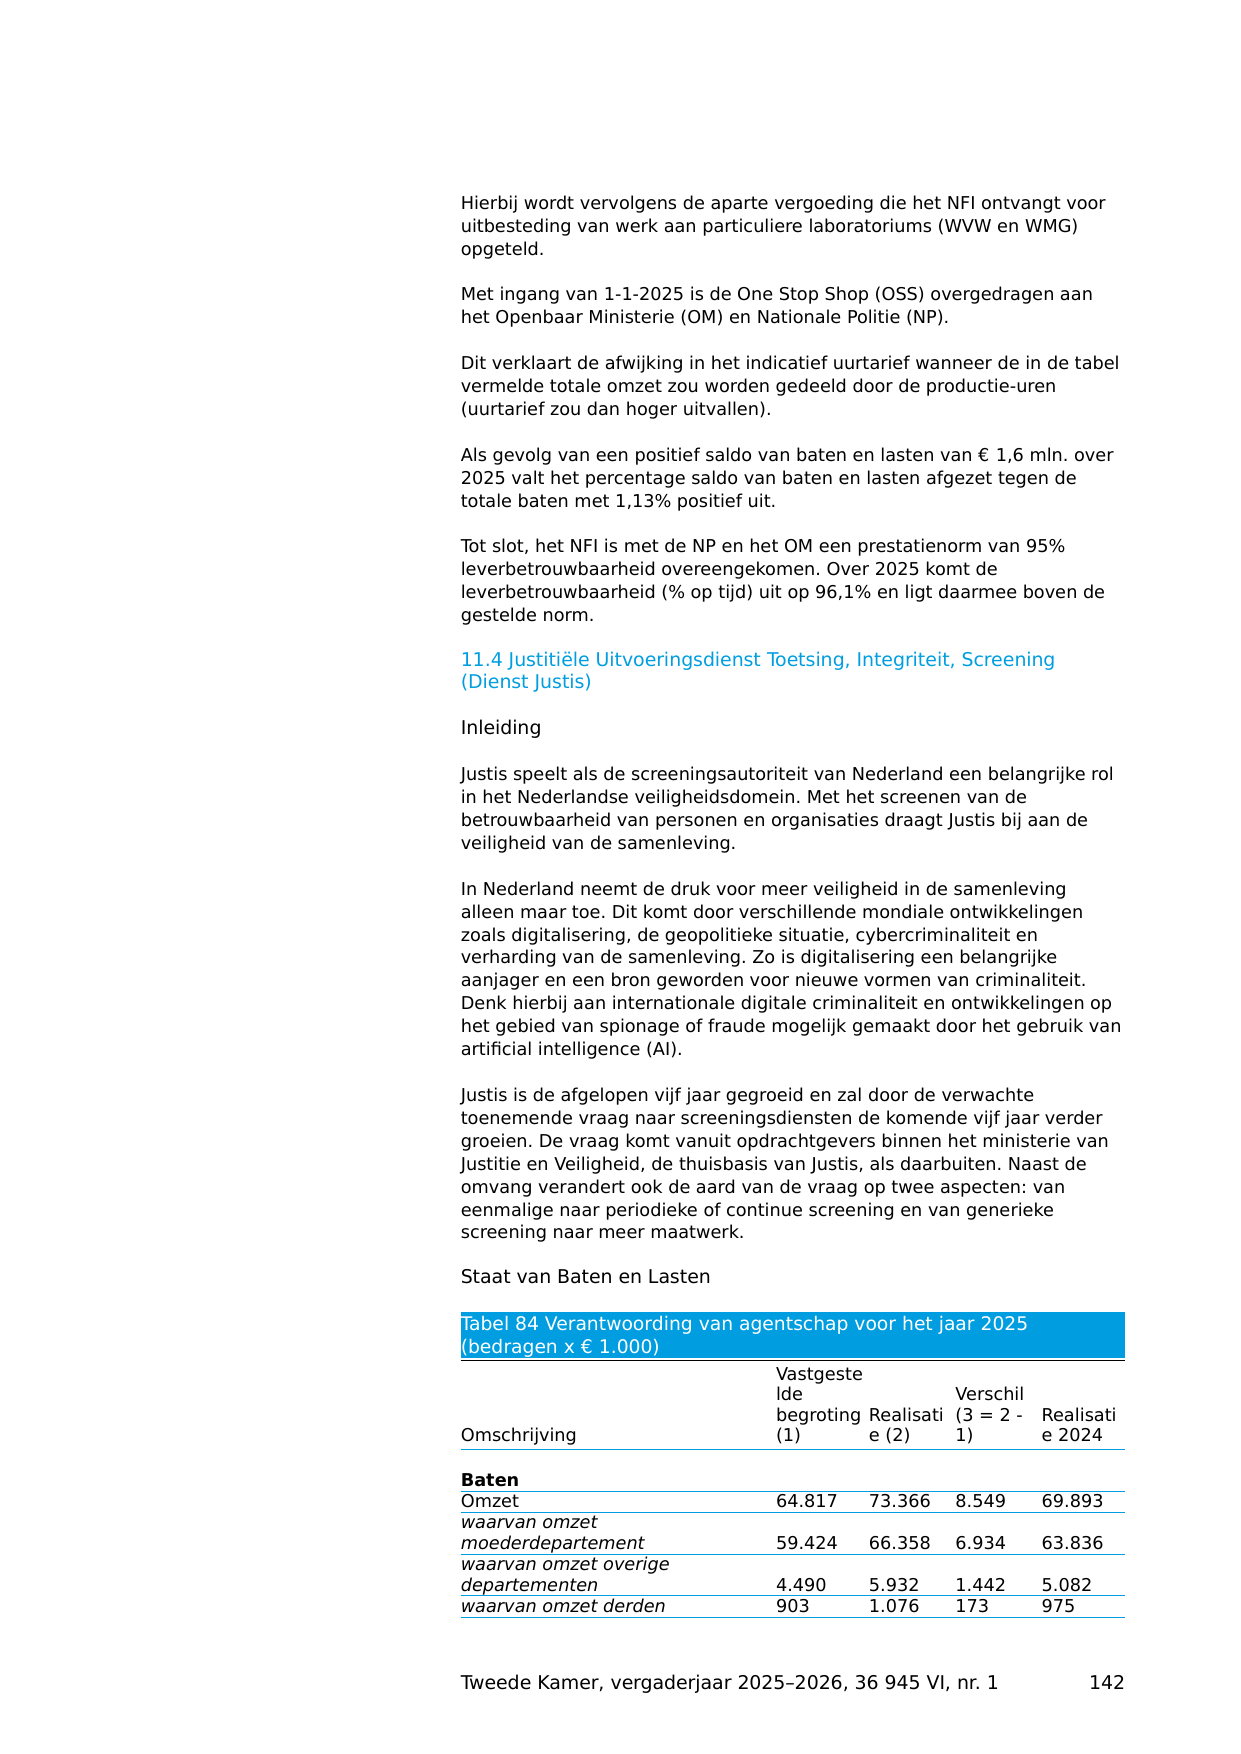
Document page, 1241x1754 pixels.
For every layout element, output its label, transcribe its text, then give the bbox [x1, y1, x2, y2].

text Justis is de afgelopen vijf jaar gegroeid en zal door de verwachte toenemende vraag naar screeningsdiensten de komende vijf jaar verder groeien. De vraag komt vanuit opdrachtgevers binnen het ministerie van Justitie en Veiligheid, de thuisbasis van Justis, als daarbuiten. Naast de omvang verandert ook de aard van de vraag op twee aspecten: van eenmalige naar periodieke of continue screening en van generieke screening naar meer maatwerk. [461, 1083, 1125, 1243]
table_cell Omschrijving [461, 1361, 773, 1449]
table_cell 73.366 [866, 1492, 952, 1512]
table_cell Realisatie (2) [866, 1361, 952, 1449]
text Als gevolg van een positief saldo van baten en lasten van € 1,6 mln. over 2025 valt het percentage saldo van baten en lasten afgezet tegen de totale baten met 1,13% positief uit. [461, 443, 1125, 512]
table_cell 903 [773, 1596, 866, 1616]
table_cell Omzet [461, 1492, 773, 1512]
title Inleiding [461, 717, 1125, 739]
table_cell [866, 1450, 952, 1470]
table_cell [952, 1450, 1038, 1470]
table_cell 5.932 [866, 1555, 952, 1595]
table_cell Verschil (3 = 2 - 1) [952, 1361, 1038, 1449]
table_cell 1.442 [952, 1555, 1038, 1595]
text Justis speelt als de screeningsautoriteit van Nederland een belangrijke rol in het Nederlandse veiligheidsdomein. Met het screenen van de betrouwbaarheid van personen en organisaties draagt Justis bij aan de veiligheid van de samenleving. [461, 762, 1125, 854]
table_cell [773, 1450, 866, 1470]
table_cell 8.549 [952, 1492, 1038, 1512]
text Hierbij wordt vervolgens de aparte vergoeding die het NFI ontvangt voor uitbesteding van werk aan particuliere laboratoriums (WVW en WMG) opgeteld. [461, 191, 1125, 259]
title 11.4 Justitiële Uitvoeringsdienst Toetsing, Integriteit, Screening (Dienst Justis) [461, 649, 1125, 693]
table_cell 975 [1039, 1596, 1125, 1616]
table_cell 64.817 [773, 1492, 866, 1512]
table_cell 1.076 [866, 1596, 952, 1616]
table_cell 63.836 [1039, 1513, 1125, 1553]
text Dit verklaart de afwijking in het indicatief uurtarief wanneer de in de tabel vermelde totale omzet zou worden gedeeld door de productie-uren (uurtarief zou dan hoger uitvallen). [461, 351, 1125, 420]
table_cell [1039, 1470, 1125, 1491]
table_cell Vastgestelde begroting (1) [773, 1361, 866, 1449]
table_cell Baten [461, 1470, 773, 1491]
table_cell 6.934 [952, 1513, 1038, 1553]
table_cell 173 [952, 1596, 1038, 1616]
table_cell 66.358 [866, 1513, 952, 1553]
table_cell [461, 1450, 773, 1470]
table_cell waarvan omzet moederdepartement [461, 1513, 773, 1553]
table_cell [952, 1470, 1038, 1491]
table_cell Realisatie 2024 [1039, 1361, 1125, 1449]
table_cell waarvan omzet derden [461, 1596, 773, 1616]
table_cell waarvan omzet overige departementen [461, 1555, 773, 1595]
table_cell [1039, 1450, 1125, 1470]
table_cell 5.082 [1039, 1555, 1125, 1595]
table_cell 69.893 [1039, 1492, 1125, 1512]
text Tot slot, het NFI is met de NP en het OM een prestatienorm van 95% leverbetrouwbaarheid overeengekomen. Over 2025 komt de leverbetrouwbaarheid (% op tijd) uit op 96,1% en ligt daarmee boven de gestelde norm. [461, 534, 1125, 626]
title Staat van Baten en Lasten [461, 1266, 1125, 1288]
text In Nederland neemt de druk voor meer veiligheid in de samenleving alleen maar toe. Dit komt door verschillende mondiale ontwikkelingen zoals digitalisering, de geopolitieke situatie, cybercriminaliteit en verharding van de samenleving. Zo is digitalisering een belangrijke aanjager en een bron geworden voor nieuwe vormen van criminaliteit. Denk hierbij aan internationale digitale criminaliteit en ontwikkelingen op het gebied van spionage of fraude mogelijk gemaakt door het gebruik van artificial intelligence (AI). [461, 877, 1125, 1060]
table_cell [773, 1470, 866, 1491]
table_cell [866, 1470, 952, 1491]
table_cell 59.424 [773, 1513, 866, 1553]
text Met ingang van 1-1-2025 is de One Stop Shop (OSS) overgedragen aan het Openbaar Ministerie (OM) en Nationale Politie (NP). [461, 282, 1125, 328]
table_cell 4.490 [773, 1555, 866, 1595]
